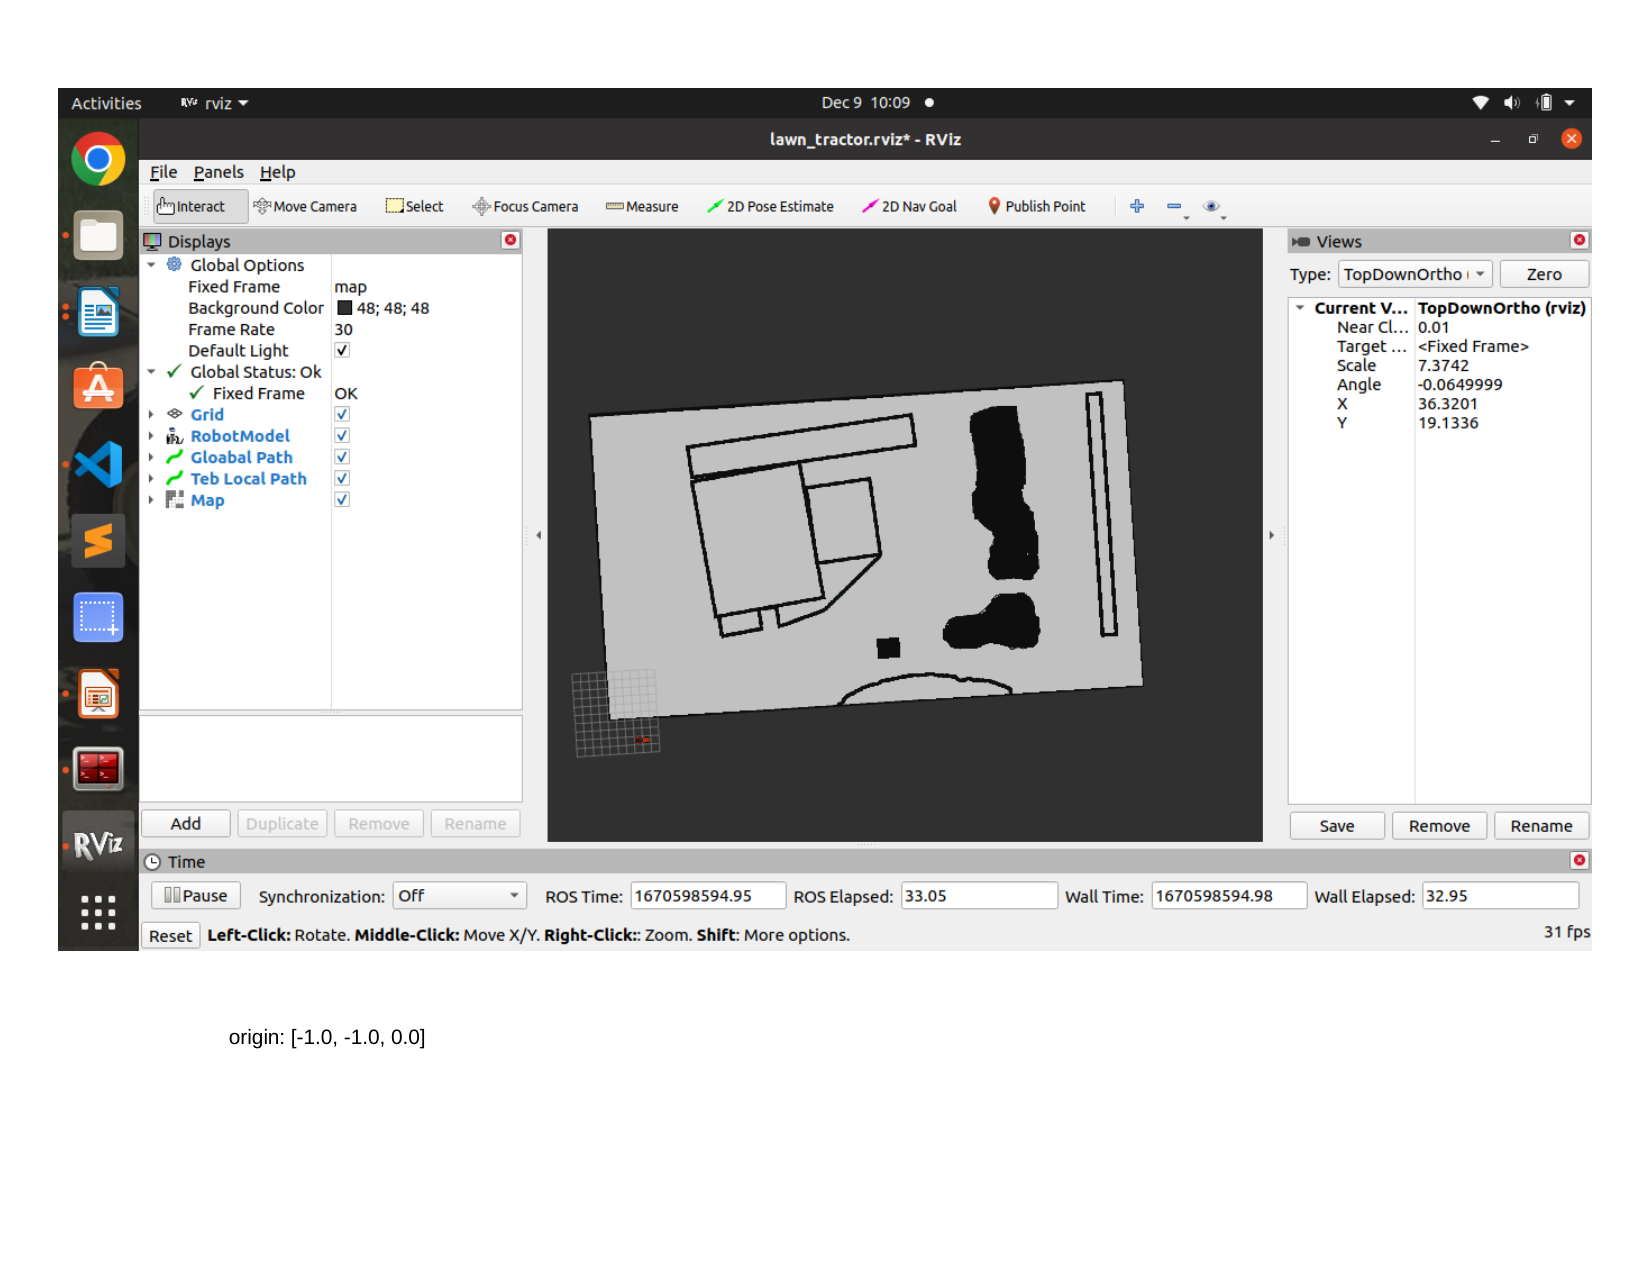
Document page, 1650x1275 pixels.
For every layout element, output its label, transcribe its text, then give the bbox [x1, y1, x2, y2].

picture [58, 88, 1592, 951]
text_box origin: [-1.0, -1.0, 0.0] [214, 1018, 464, 1057]
